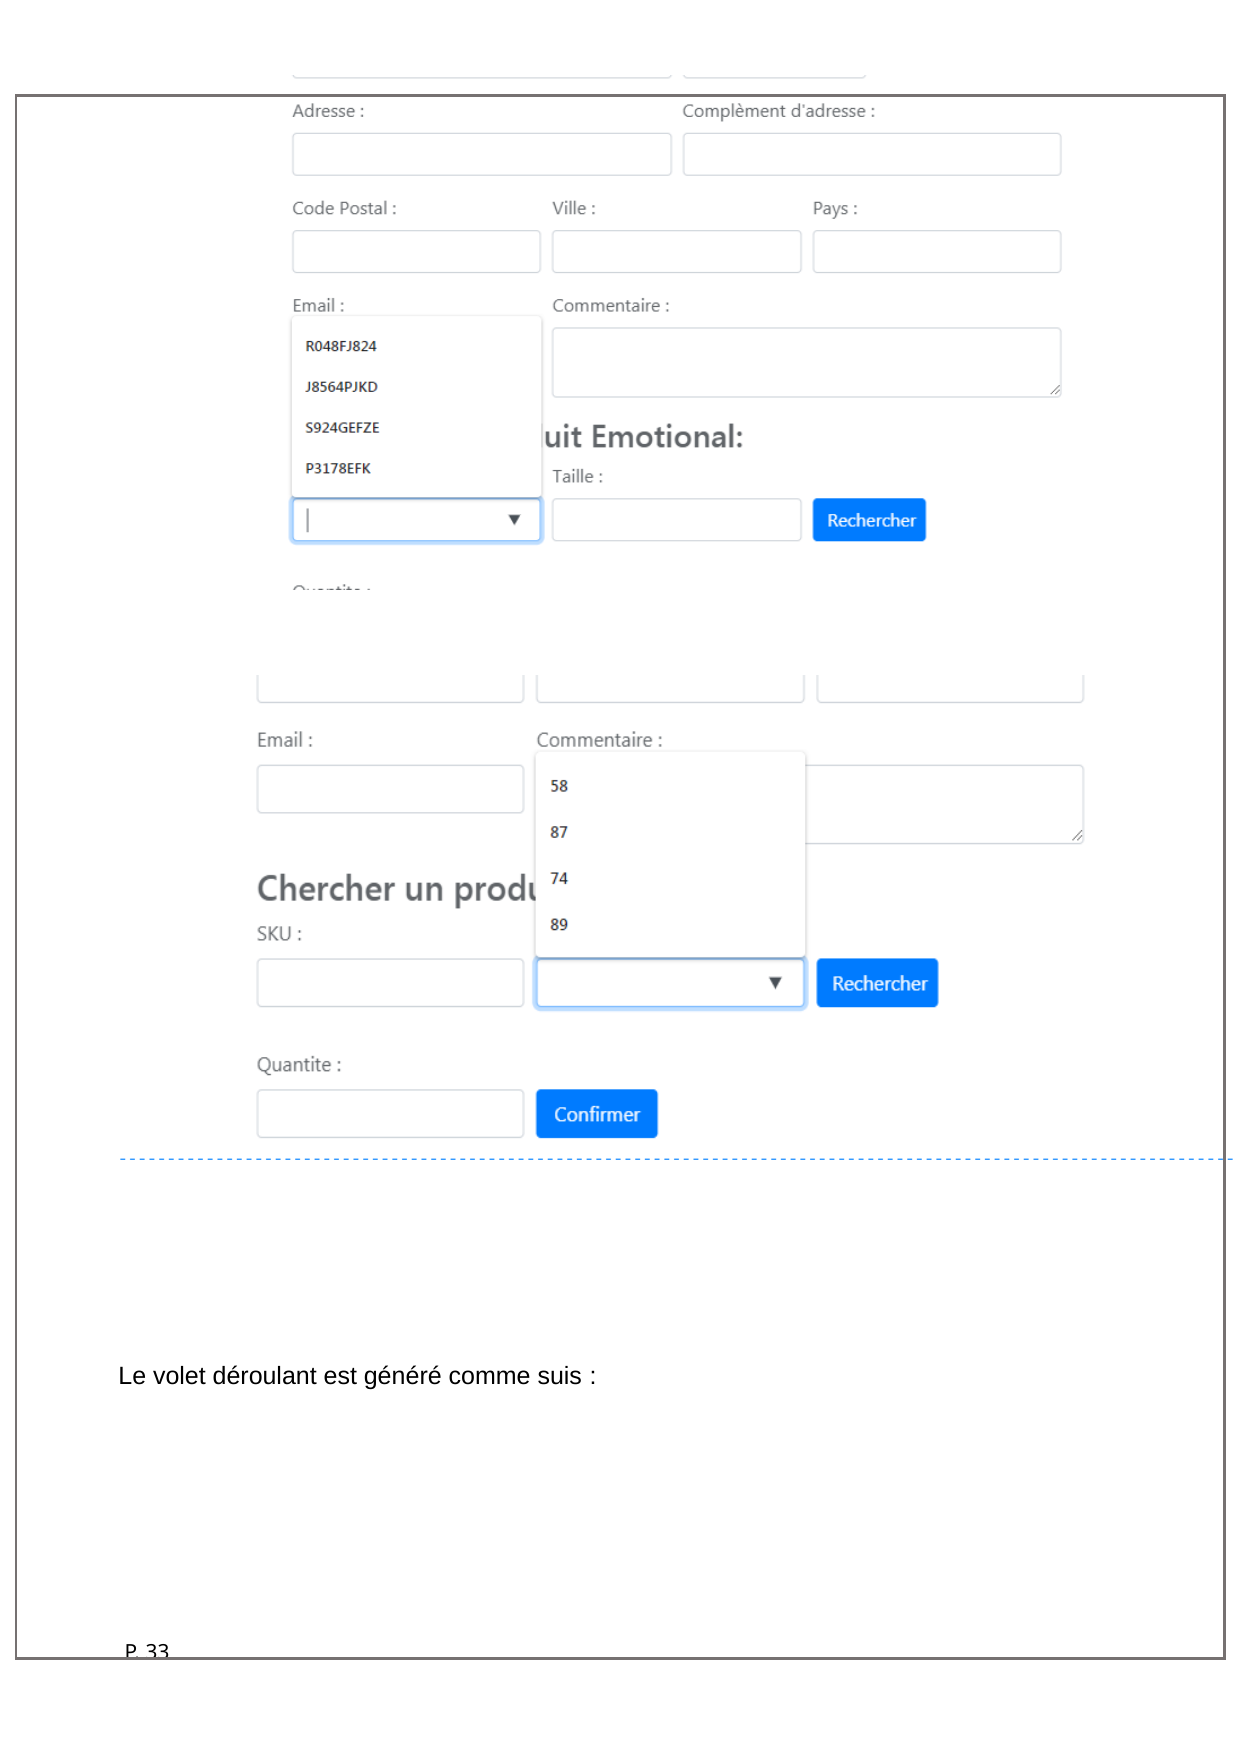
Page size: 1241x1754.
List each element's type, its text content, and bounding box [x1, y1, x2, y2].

text Le volet déroulant est généré comme suis : [118, 1361, 1122, 1389]
